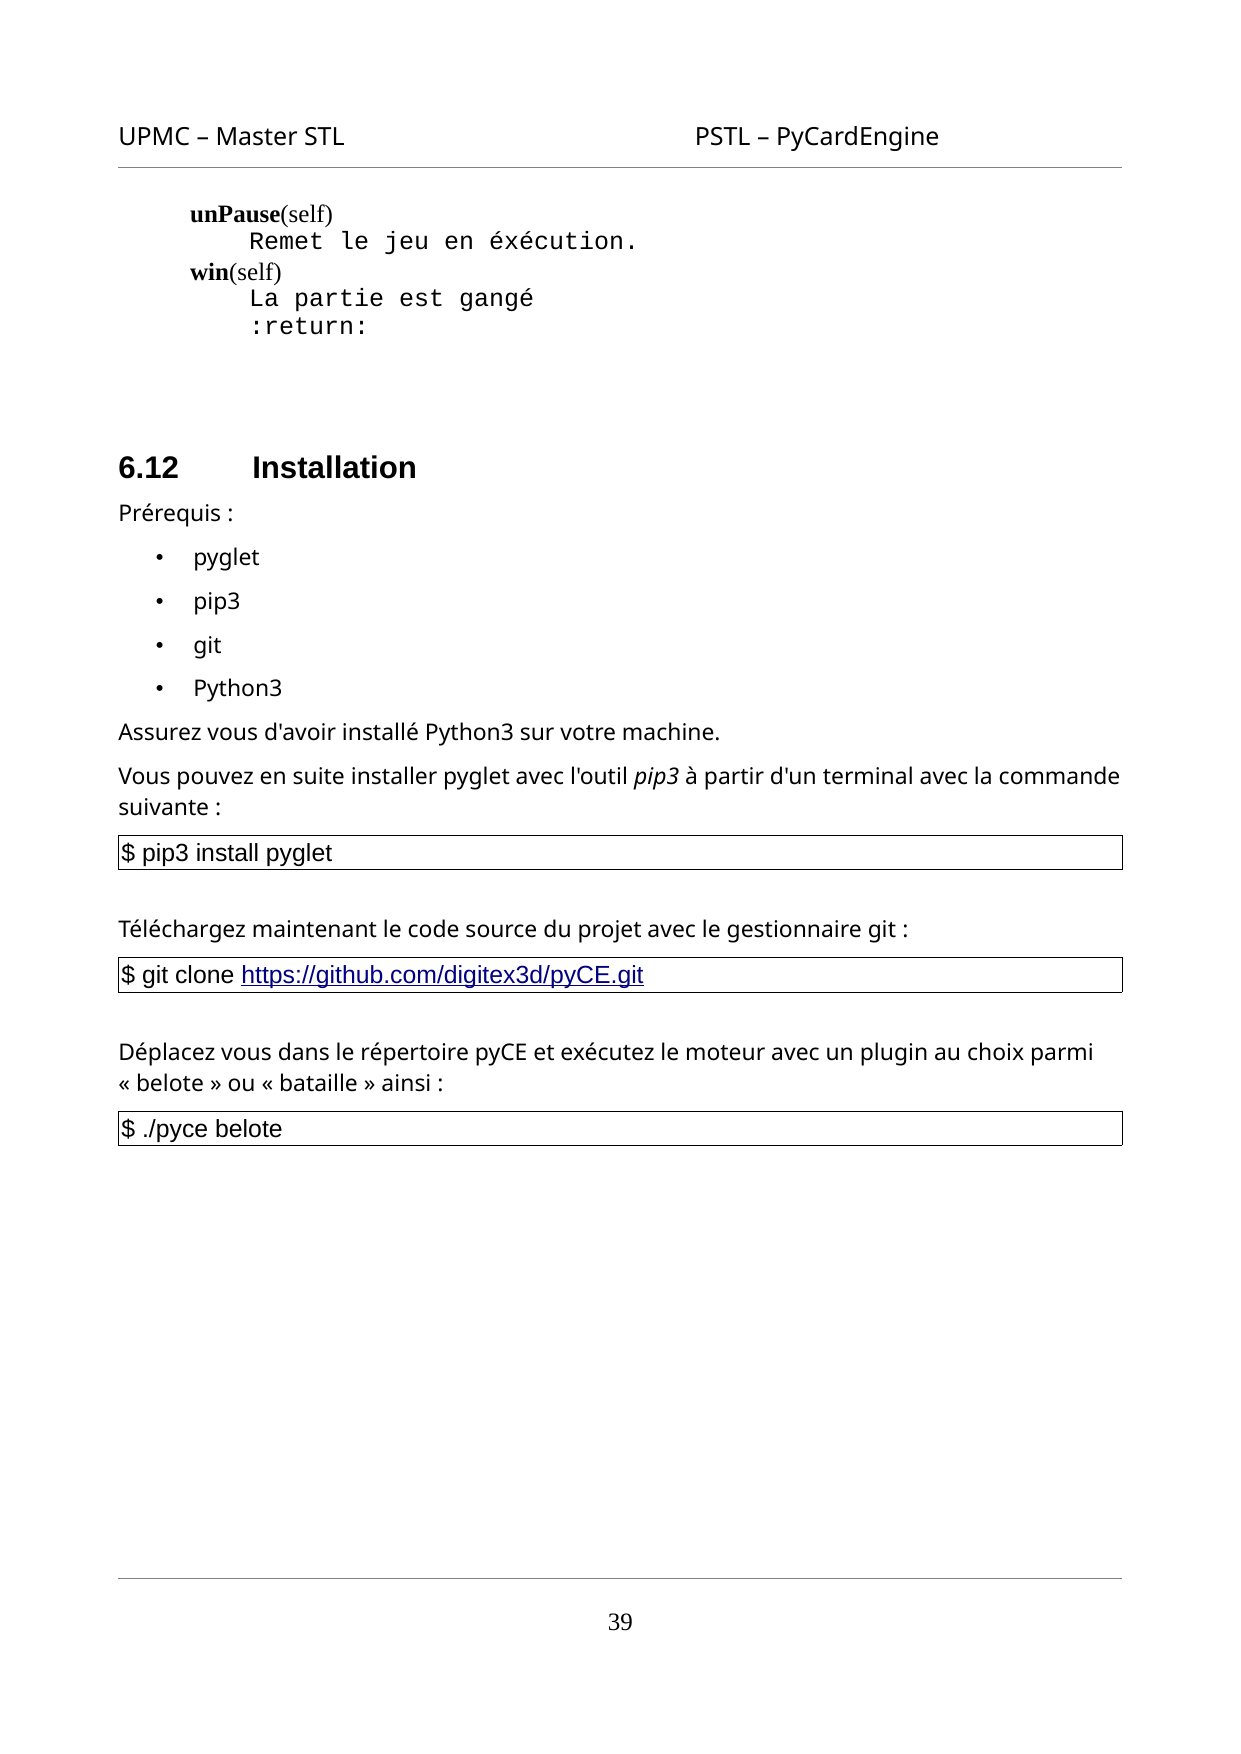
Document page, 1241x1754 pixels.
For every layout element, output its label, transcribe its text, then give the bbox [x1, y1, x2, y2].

table_cell [118, 345, 171, 380]
table_cell [118, 196, 171, 345]
text Vous pouvez en suite installer pyglet avec l'outil pip3 à partir d'un terminal avec la commande suivante : [118, 760, 1122, 822]
list Python3 [156, 672, 1122, 703]
list pyglet [156, 541, 1122, 572]
table_cell [171, 196, 187, 345]
text $ pip3 install pyglet [119, 836, 1122, 869]
text Prérequis : [118, 497, 1122, 528]
list git [156, 628, 1122, 660]
text $ ./pyce belote [119, 1112, 1122, 1145]
list pip3 [156, 585, 1122, 616]
text Assurez vous d'avoir installé Python3 sur votre machine. [118, 716, 1122, 747]
text Téléchargez maintenant le code source du projet avec le gestionnaire git : [118, 913, 1122, 944]
text $ git clone https://github.com/digitex3d/pyCE.git [119, 958, 1122, 992]
table_cell [171, 345, 187, 380]
text Déplacez vous dans le répertoire pyCE et exécutez le moteur avec un plugin au choix parmi « belote » ou « bataille » ainsi : [118, 1036, 1122, 1098]
table_cell [187, 345, 1240, 380]
subtitle Installation [118, 449, 1122, 485]
